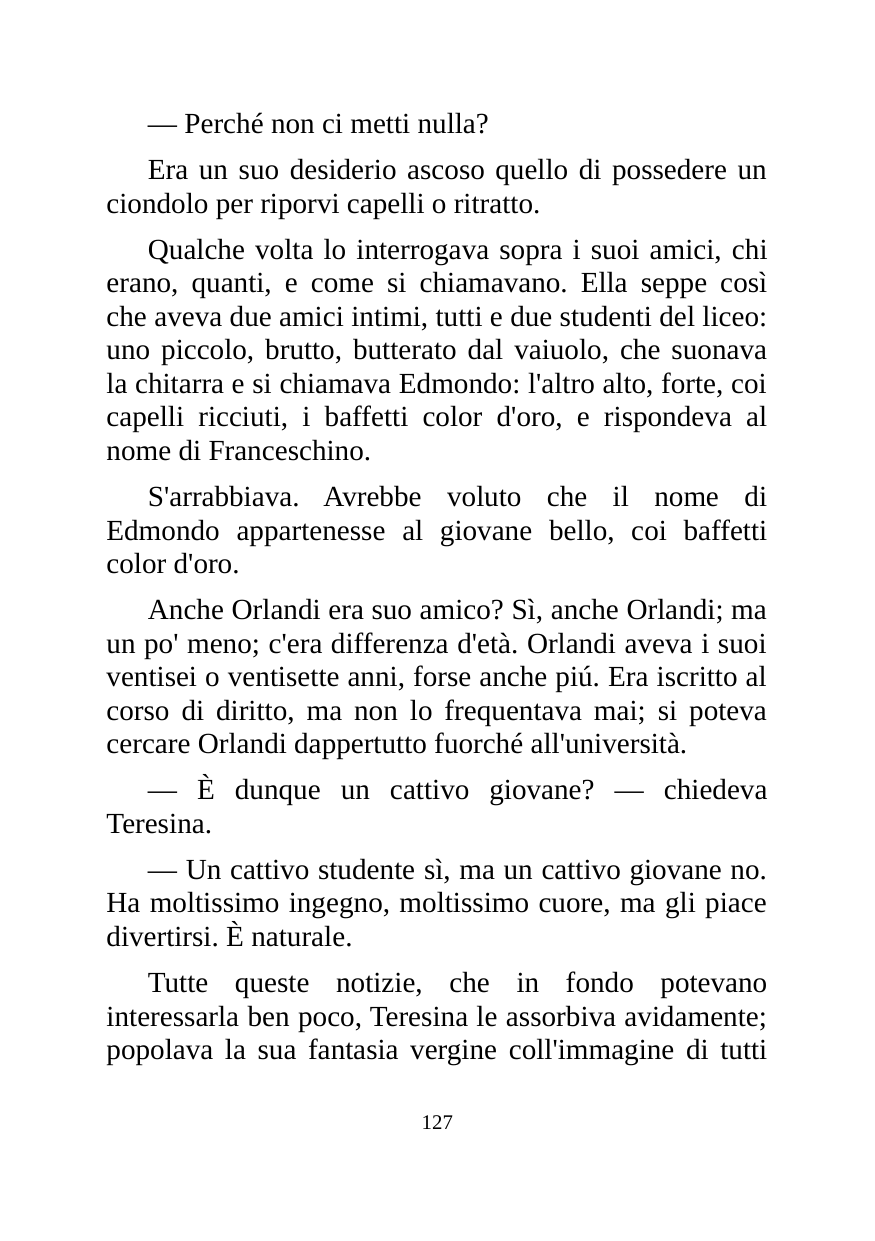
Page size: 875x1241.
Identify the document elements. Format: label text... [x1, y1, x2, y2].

text Anche Orlandi era suo amico? Sì, anche Orlandi; ma un po' meno; c'era differenza d'età. Orlandi aveva i suoi ventisei o ventisette anni, forse anche piú. Era iscritto al corso di diritto, ma non lo frequentava mai; si poteva cercare Orlandi dappertutto fuorché all'università. [106, 592, 768, 760]
text — Un cattivo studente sì, ma un cattivo giovane no. Ha moltissimo ingegno, moltissimo cuore, ma gli piace divertirsi. È naturale. [106, 852, 768, 953]
text Era un suo desiderio ascoso quello di possedere un ciondolo per riporvi capelli o ritratto. [106, 152, 768, 219]
text S'arrabbiava. Avrebbe voluto che il nome di Edmondo appartenesse al giovane bello, coi baffetti color d'oro. [106, 479, 768, 580]
text Tutte queste notizie, che in fondo potevano interessarla ben poco, Teresina le assorbiva avidamente; popolava la sua fantasia vergine coll'immagine di tutti [106, 965, 768, 1066]
text Qualche volta lo interrogava sopra i suoi amici, chi erano, quanti, e come si chiamavano. Ella seppe così che aveva due amici intimi, tutti e due studenti del liceo: uno piccolo, brutto, butterato dal vaiuolo, che suonava la chitarra e si chiamava Edmondo: l'altro alto, forte, coi capelli ricciuti, i baffetti color d'oro, e rispondeva al nome di Franceschino. [106, 232, 768, 467]
text — È dunque un cattivo giovane? — chiedeva Teresina. [106, 772, 768, 839]
text — Perché non ci metti nulla? [106, 106, 768, 140]
